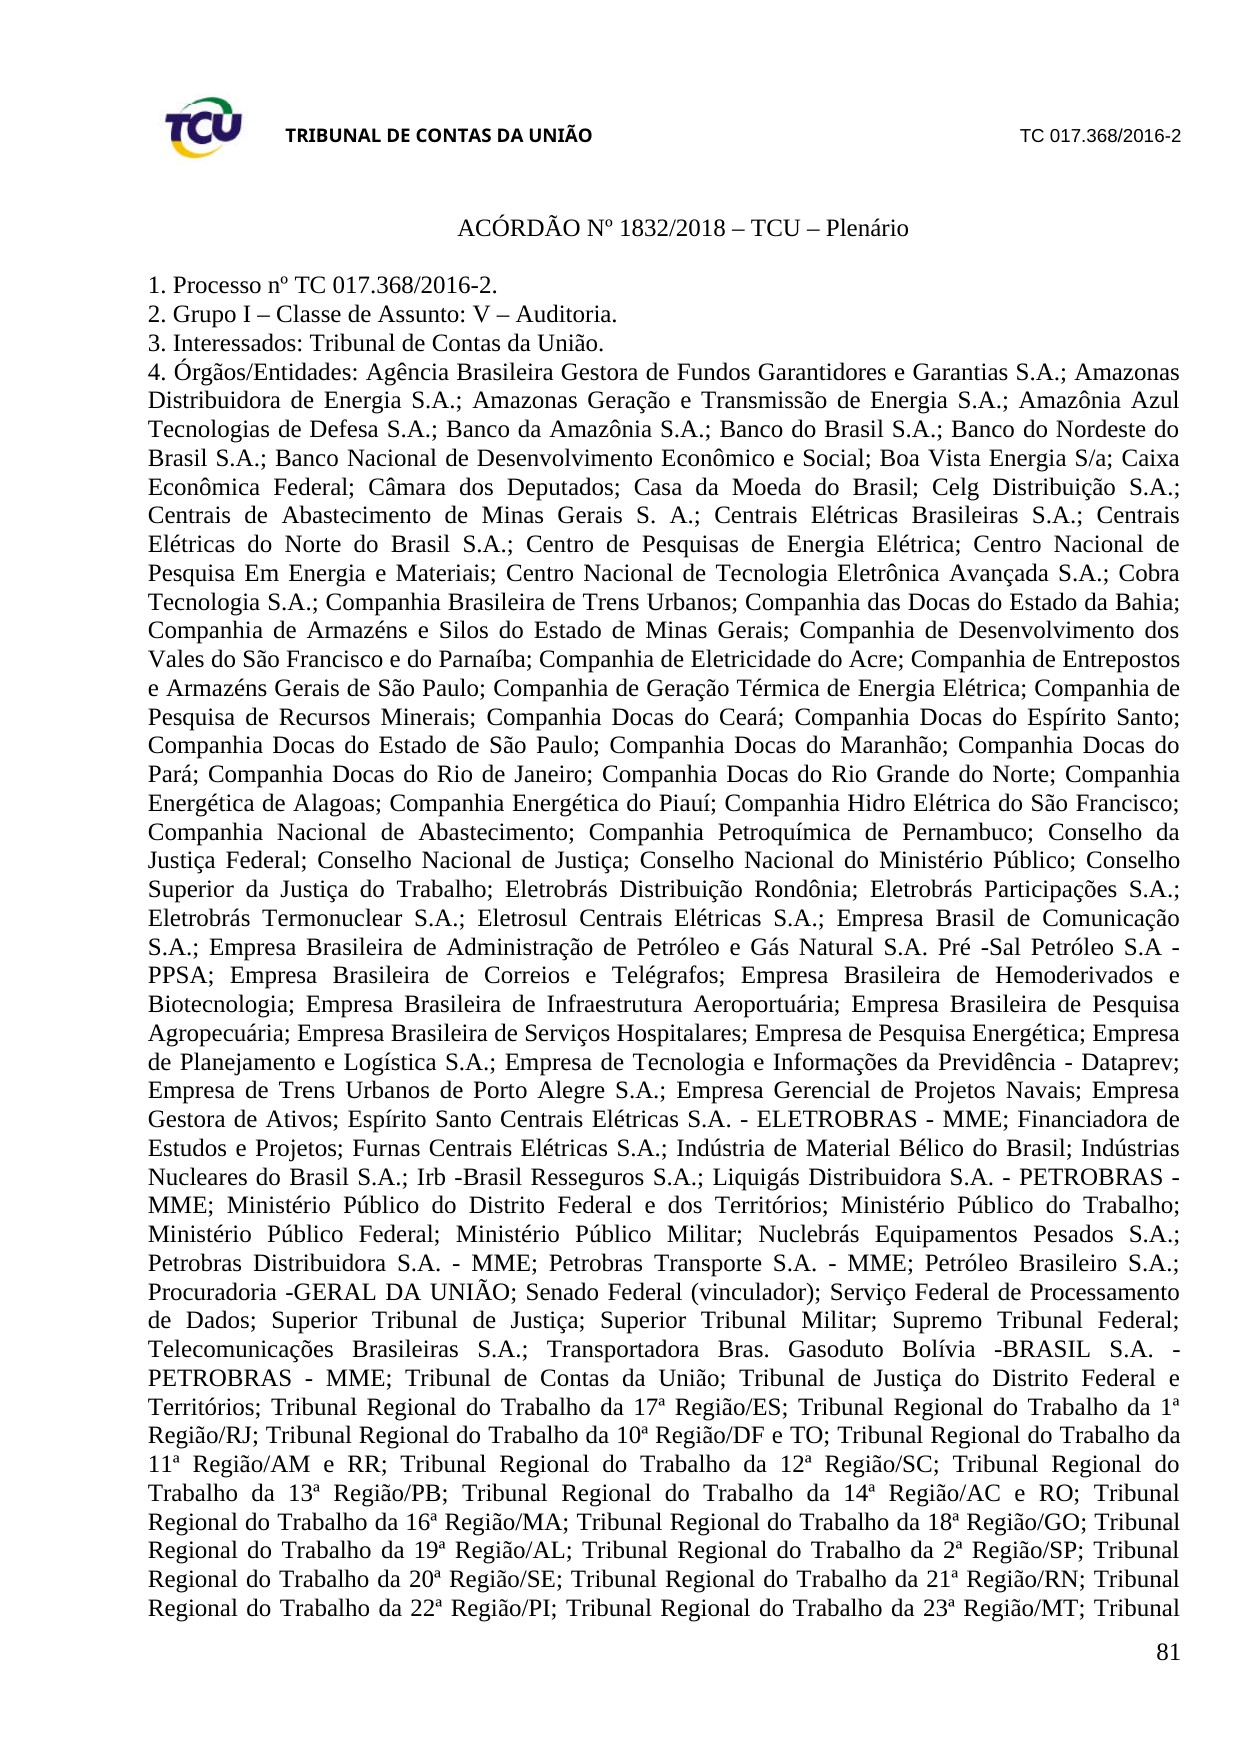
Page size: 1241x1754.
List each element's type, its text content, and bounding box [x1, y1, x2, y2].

text 1. Processo nº TC 017.368/2016-2. [148, 270, 1181, 299]
text ACÓRDÃO Nº 1832/2018 – TCU – Plenário [185, 213, 1181, 242]
text 4. Órgãos/Entidades: Agência Brasileira Gestora de Fundos Garantidores e Garantias S.A.; Amazonas Distribuidora de Energia S.A.; Amazonas Geração e Transmissão de Energia S.A.; Amazônia Azul Tecnologias de Defesa S.A.; Banco da Amazônia S.A.; Banco do Brasil S.A.; Banco do Nordeste do Brasil S.A.; Banco Nacional de Desenvolvimento Econômico e Social; Boa Vista Energia S/a; Caixa Econômica Federal; Câmara dos Deputados; Casa da Moeda do Brasil; Celg Distribuição S.A.; Centrais de Abastecimento de Minas Gerais S. A.; Centrais Elétricas Brasileiras S.A.; Centrais Elétricas do Norte do Brasil S.A.; Centro de Pesquisas de Energia Elétrica; Centro Nacional de Pesquisa Em Energia e Materiais; Centro Nacional de Tecnologia Eletrônica Avançada S.A.; Cobra Tecnologia S.A.; Companhia Brasileira de Trens Urbanos; Companhia das Docas do Estado da Bahia; Companhia de Armazéns e Silos do Estado de Minas Gerais; Companhia de Desenvolvimento dos Vales do São Francisco e do Parnaíba; Companhia de Eletricidade do Acre; Companhia de Entrepostos e Armazéns Gerais de São Paulo; Companhia de Geração Térmica de Energia Elétrica; Companhia de Pesquisa de Recursos Minerais; Companhia Docas do Ceará; Companhia Docas do Espírito Santo; Companhia Docas do Estado de São Paulo; Companhia Docas do Maranhão; Companhia Docas do Pará; Companhia Docas do Rio de Janeiro; Companhia Docas do Rio Grande do Norte; Companhia Energética de Alagoas; Companhia Energética do Piauí; Companhia Hidro Elétrica do São Francisco; Companhia Nacional de Abastecimento; Companhia Petroquímica de Pernambuco; Conselho da Justiça Federal; Conselho Nacional de Justiça; Conselho Nacional do Ministério Público; Conselho Superior da Justiça do Trabalho; Eletrobrás Distribuição Rondônia; Eletrobrás Participações S.A.; Eletrobrás Termonuclear S.A.; Eletrosul Centrais Elétricas S.A.; Empresa Brasil de Comunicação S.A.; Empresa Brasileira de Administração de Petróleo e Gás Natural S.A. Pré -Sal Petróleo S.A - PPSA; Empresa Brasileira de Correios e Telégrafos; Empresa Brasileira de Hemoderivados e Biotecnologia; Empresa Brasileira de Infraestrutura Aeroportuária; Empresa Brasileira de Pesquisa Agropecuária; Empresa Brasileira de Serviços Hospitalares; Empresa de Pesquisa Energética; Empresa de Planejamento e Logística S.A.; Empresa de Tecnologia e Informações da Previdência - Dataprev; Empresa de Trens Urbanos de Porto Alegre S.A.; Empresa Gerencial de Projetos Navais; Empresa Gestora de Ativos; Espírito Santo Centrais Elétricas S.A. - ELETROBRAS - MME; Financiadora de Estudos e Projetos; Furnas Centrais Elétricas S.A.; Indústria de Material Bélico do Brasil; Indústrias Nucleares do Brasil S.A.; Irb -Brasil Resseguros S.A.; Liquigás Distribuidora S.A. - PETROBRAS - MME; Ministério Público do Distrito Federal e dos Territórios; Ministério Público do Trabalho; Ministério Público Federal; Ministério Público Militar; Nuclebrás Equipamentos Pesados S.A.; Petrobras Distribuidora S.A. - MME; Petrobras Transporte S.A. - MME; Petróleo Brasileiro S.A.; Procuradoria -GERAL DA UNIÃO; Senado Federal (vinculador); Serviço Federal de Processamento de Dados; Superior Tribunal de Justiça; Superior Tribunal Militar; Supremo Tribunal Federal; Telecomunicações Brasileiras S.A.; Transportadora Bras. Gasoduto Bolívia -BRASIL S.A. - PETROBRAS - MME; Tribunal de Contas da União; Tribunal de Justiça do Distrito Federal e Territórios; Tribunal Regional do Trabalho da 17ª Região/ES; Tribunal Regional do Trabalho da 1ª Região/RJ; Tribunal Regional do Trabalho da 10ª Região/DF e TO; Tribunal Regional do Trabalho da 11ª Região/AM e RR; Tribunal Regional do Trabalho da 12ª Região/SC; Tribunal Regional do Trabalho da 13ª Região/PB; Tribunal Regional do Trabalho da 14ª Região/AC e RO; Tribunal Regional do Trabalho da 16ª Região/MA; Tribunal Regional do Trabalho da 18ª Região/GO; Tribunal Regional do Trabalho da 19ª Região/AL; Tribunal Regional do Trabalho da 2ª Região/SP; Tribunal Regional do Trabalho da 20ª Região/SE; Tribunal Regional do Trabalho da 21ª Região/RN; Tribunal Regional do Trabalho da 22ª Região/PI; Tribunal Regional do Trabalho da 23ª Região/MT; Tribunal [148, 357, 1181, 1622]
text 2. Grupo I – Classe de Assunto: V – Auditoria. [148, 299, 1181, 328]
text 3. Interessados: Tribunal de Contas da União. [148, 328, 1181, 357]
